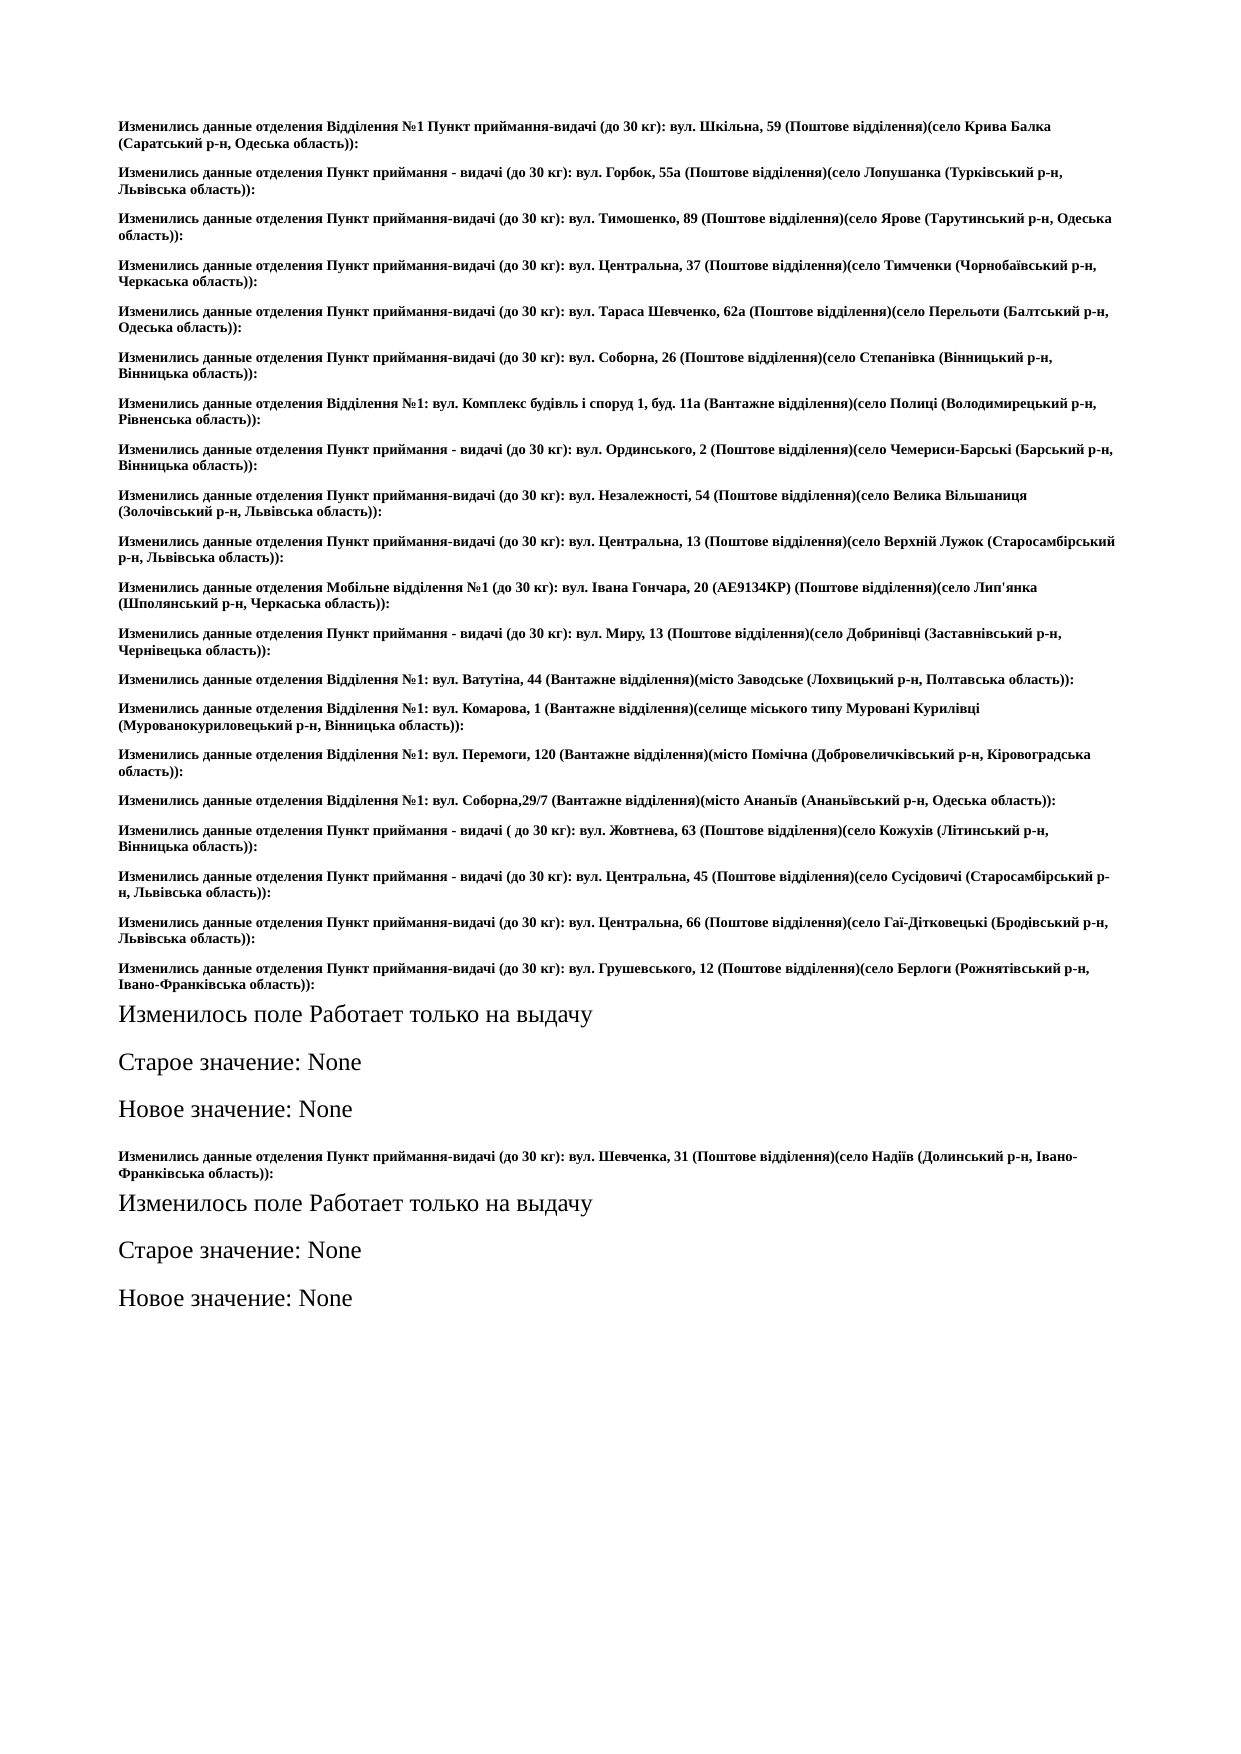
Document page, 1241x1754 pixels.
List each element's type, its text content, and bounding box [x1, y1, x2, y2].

subtitle Изменились данные отделения Пункт приймання-видачі (до 30 кг): вул. Тимошенко, 89 (Поштове відділення)(село Ярове (Тарутинський р-н, Одеська область)): [118, 210, 1122, 244]
subtitle Изменились данные отделения Відділення №1: вул. Перемоги, 120 (Вантажне відділення)(місто Помічна (Добровеличківський р-н, Кіровоградська область)): [118, 746, 1122, 779]
subtitle Изменились данные отделения Пункт приймання-видачі (до 30 кг): вул. Шевченка, 31 (Поштове відділення)(село Надіїв (Долинський р-н, Івано-Франківська область)): [118, 1148, 1122, 1182]
subtitle Изменились данные отделения Мобільне відділення №1 (до 30 кг): вул. Івана Гончара, 20 (АЕ9134КР) (Поштове відділення)(село Лип'янка (Шполянський р-н, Черкаська область)): [118, 578, 1122, 612]
text Старое значение: None [118, 1047, 1122, 1076]
subtitle Изменились данные отделения Пункт приймання - видачі (до 30 кг): вул. Миру, 13 (Поштове відділення)(село Добринівці (Заставнівський р-н, Чернівецька область)): [118, 624, 1122, 658]
subtitle Изменились данные отделения Відділення №1: вул. Комплекс будівль і споруд 1, буд. 11а (Вантажне відділення)(село Полиці (Володимирецький р-н, Рівненська область)): [118, 394, 1122, 428]
subtitle Изменились данные отделения Відділення №1 Пункт приймання-видачі (до 30 кг): вул. Шкільна, 59 (Поштове відділення)(село Крива Балка (Саратський р-н, Одеська область)): [118, 118, 1122, 152]
subtitle Изменились данные отделения Пункт приймання-видачі (до 30 кг): вул. Соборна, 26 (Поштове відділення)(село Степанівка (Вінницький р-н, Вінницька область)): [118, 348, 1122, 382]
subtitle Изменились данные отделения Відділення №1: вул. Соборна,29/7 (Вантажне відділення)(місто Ананьїв (Ананьївський р-н, Одеська область)): [118, 792, 1122, 809]
subtitle Изменились данные отделения Відділення №1: вул. Комарова, 1 (Вантажне відділення)(селище міського типу Муровані Курилівці (Мурованокуриловецький р-н, Вінницька область)): [118, 700, 1122, 733]
subtitle Изменились данные отделения Пункт приймання - видачі (до 30 кг): вул. Ординського, 2 (Поштове відділення)(село Чемериси-Барські (Барський р-н, Вінницька область)): [118, 440, 1122, 474]
text Старое значение: None [118, 1236, 1122, 1264]
text Изменилось поле Работает только на выдачу [118, 1188, 1122, 1217]
subtitle Изменились данные отделения Пункт приймання-видачі (до 30 кг): вул. Центральна, 13 (Поштове відділення)(село Верхній Лужок (Старосамбірський р-н, Львівська область)): [118, 532, 1122, 566]
subtitle Изменились данные отделения Пункт приймання - видачі (до 30 кг): вул. Горбок, 55а (Поштове відділення)(село Лопушанка (Турківський р-н, Львівська область)): [118, 164, 1122, 198]
subtitle Изменились данные отделения Пункт приймання-видачі (до 30 кг): вул. Центральна, 37 (Поштове відділення)(село Тимченки (Чорнобаївський р-н, Черкаська область)): [118, 256, 1122, 290]
subtitle Изменились данные отделения Пункт приймання - видачі (до 30 кг): вул. Центральна, 45 (Поштове відділення)(село Сусідовичі (Старосамбірський р-н, Львівська область)): [118, 867, 1122, 901]
subtitle Изменились данные отделения Відділення №1: вул. Ватутіна, 44 (Вантажне відділення)(місто Заводське (Лохвицький р-н, Полтавська область)): [118, 671, 1122, 687]
text Новое значение: None [118, 1283, 1122, 1312]
subtitle Изменились данные отделения Пункт приймання - видачі ( до 30 кг): вул. Жовтнева, 63 (Поштове відділення)(село Кожухів (Літинський р-н, Вінницька область)): [118, 821, 1122, 855]
subtitle Изменились данные отделения Пункт приймання-видачі (до 30 кг): вул. Тараса Шевченко, 62а (Поштове відділення)(село Перельоти (Балтський р-н, Одеська область)): [118, 302, 1122, 336]
subtitle Изменились данные отделения Пункт приймання-видачі (до 30 кг): вул. Грушевського, 12 (Поштове відділення)(село Берлоги (Рожнятівський р-н, Івано-Франківська область)): [118, 959, 1122, 993]
subtitle Изменились данные отделения Пункт приймання-видачі (до 30 кг): вул. Центральна, 66 (Поштове відділення)(село Гаї-Дітковецькі (Бродівський р-н, Львівська область)): [118, 913, 1122, 947]
text Новое значение: None [118, 1094, 1122, 1123]
subtitle Изменились данные отделения Пункт приймання-видачі (до 30 кг): вул. Незалежності, 54 (Поштове відділення)(село Велика Вільшаниця (Золочівський р-н, Львівська область)): [118, 486, 1122, 520]
text Изменилось поле Работает только на выдачу [118, 999, 1122, 1028]
